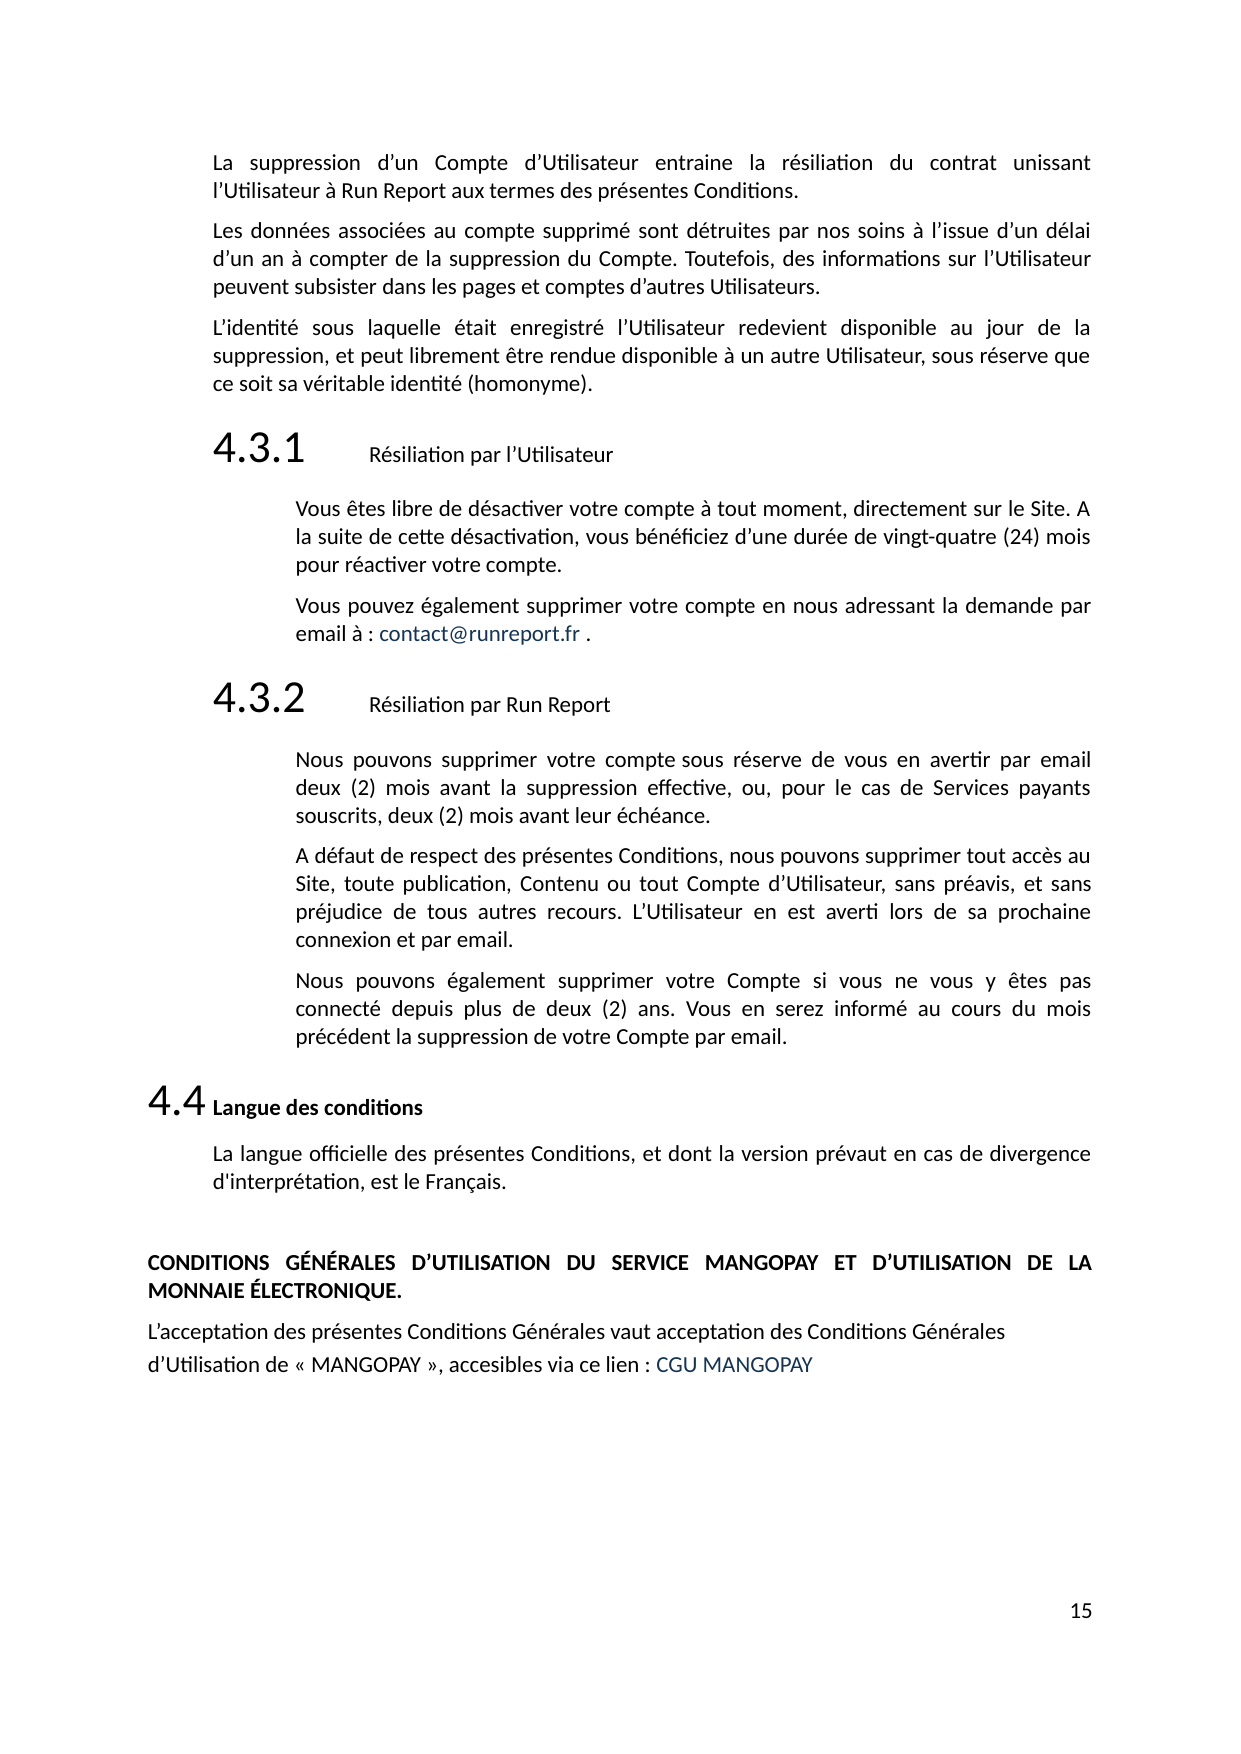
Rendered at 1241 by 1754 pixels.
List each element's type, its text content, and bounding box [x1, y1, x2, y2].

subtitle Résiliation par l’Utilisateur [213, 418, 1092, 474]
subtitle Conditions Générales d’Utilisation du service MANGOPAY et d’utilisation de la monnaie électronique. [148, 1248, 1092, 1304]
text Vous êtes libre de désactiver votre compte à tout moment, directement sur le Site. A la suite de cette désactivation, vous bénéficiez d’une durée de vingt-quatre (24) mois pour réactiver votre compte. [295, 494, 1092, 578]
subtitle Résiliation par Run Report [213, 668, 1092, 724]
text Nous pouvons également supprimer votre Compte si vous ne vous y êtes pas connecté depuis plus de deux (2) ans. Vous en serez informé au cours du mois précédent la suppression de votre Compte par email. [295, 966, 1092, 1050]
subtitle Langue des conditions [148, 1071, 1092, 1127]
text Nous pouvons supprimer votre compte sous réserve de vous en avertir par email deux (2) mois avant la suppression effective, ou, pour le cas de Services payants souscrits, deux (2) mois avant leur échéance. [295, 745, 1092, 829]
text L’identité sous laquelle était enregistré l’Utilisateur redevient disponible au jour de la suppression, et peut librement être rendue disponible à un autre Utilisateur, sous réserve que ce soit sa véritable identité (homonyme). [213, 313, 1092, 397]
text Les données associées au compte supprimé sont détruites par nos soins à l’issue d’un délai d’un an à compter de la suppression du Compte. Toutefois, des informations sur l’Utilisateur peuvent subsister dans les pages et comptes d’autres Utilisateurs. [213, 216, 1092, 300]
text A défaut de respect des présentes Conditions, nous pouvons supprimer tout accès au Site, toute publication, Contenu ou tout Compte d’Utilisateur, sans préavis, et sans préjudice de tous autres recours. L’Utilisateur en est averti lors de sa prochaine connexion et par email. [295, 841, 1092, 953]
text La suppression d’un Compte d’Utilisateur entraine la résiliation du contrat unissant l’Utilisateur à Run Report aux termes des présentes Conditions. [213, 148, 1092, 204]
text L’acceptation des présentes Conditions Générales vaut acceptation des Conditions Générales d’Utilisation de « MANGOPAY », accesibles via ce lien : CGU MANGOPAY [148, 1317, 1092, 1378]
text La langue officielle des présentes Conditions, et dont la version prévaut en cas de divergence d'interprétation, est le Français. [213, 1139, 1092, 1195]
text Vous pouvez également supprimer votre compte en nous adressant la demande par email à : contact@runreport.fr . [295, 591, 1092, 647]
